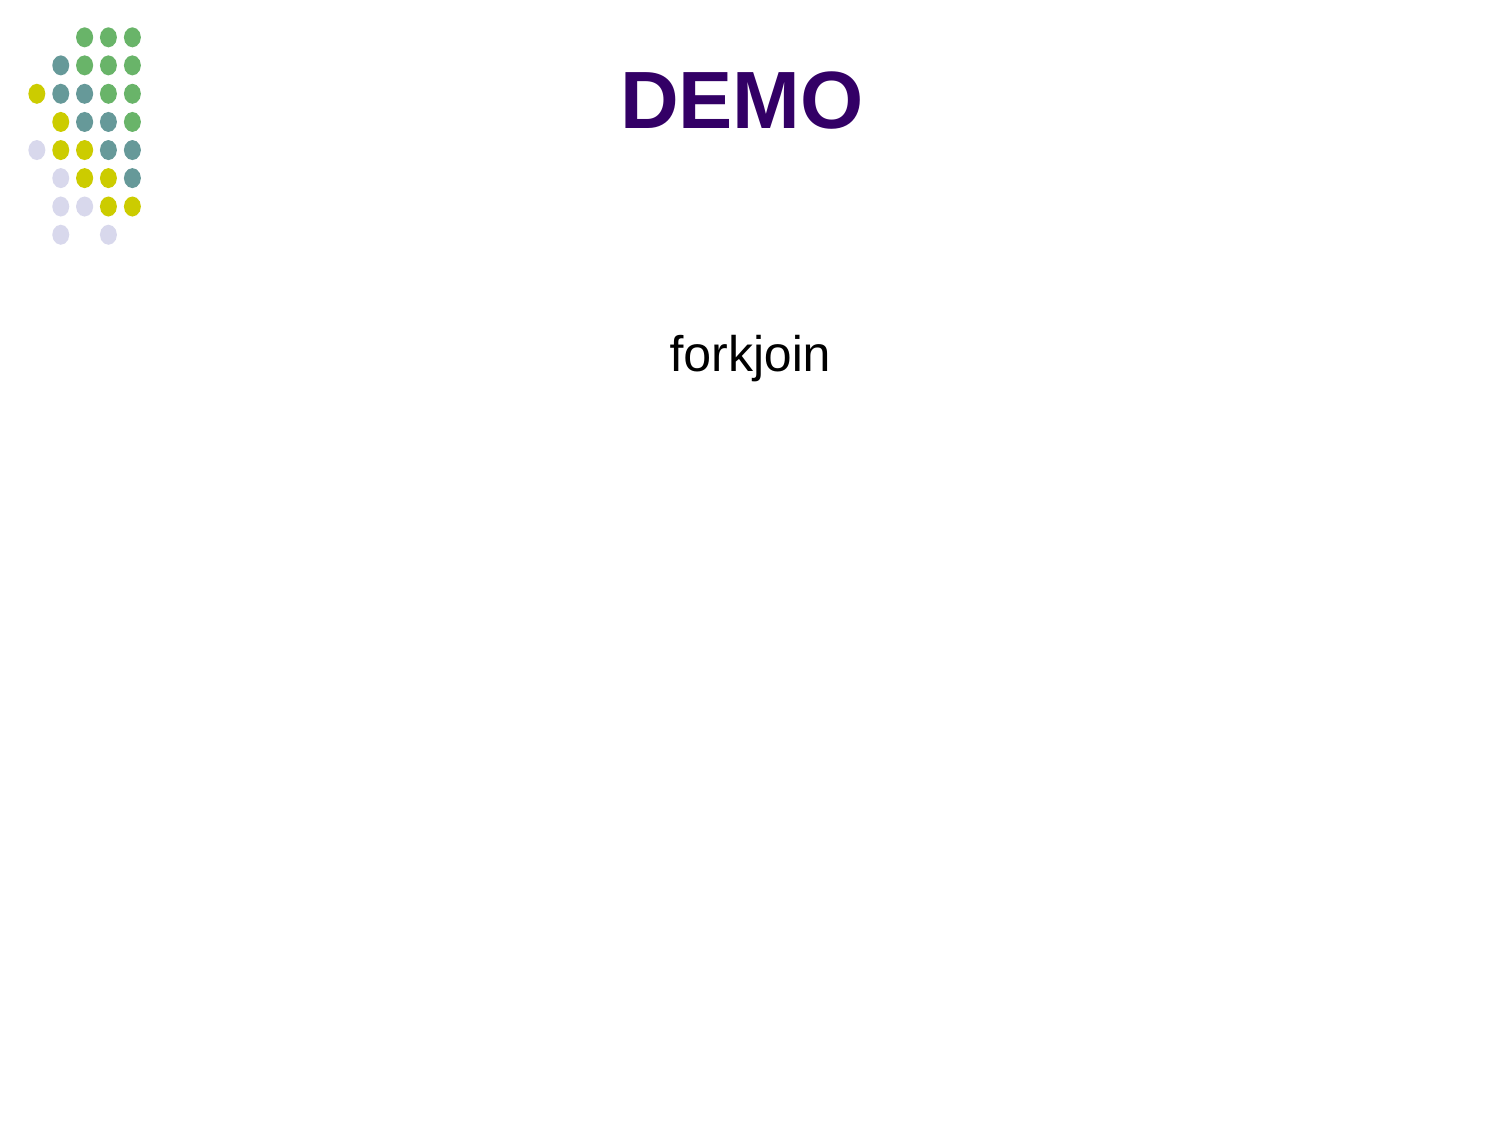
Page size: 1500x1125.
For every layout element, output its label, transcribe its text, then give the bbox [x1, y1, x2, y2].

list forkjoin [75, 228, 1426, 473]
title DEMO [566, 40, 917, 176]
